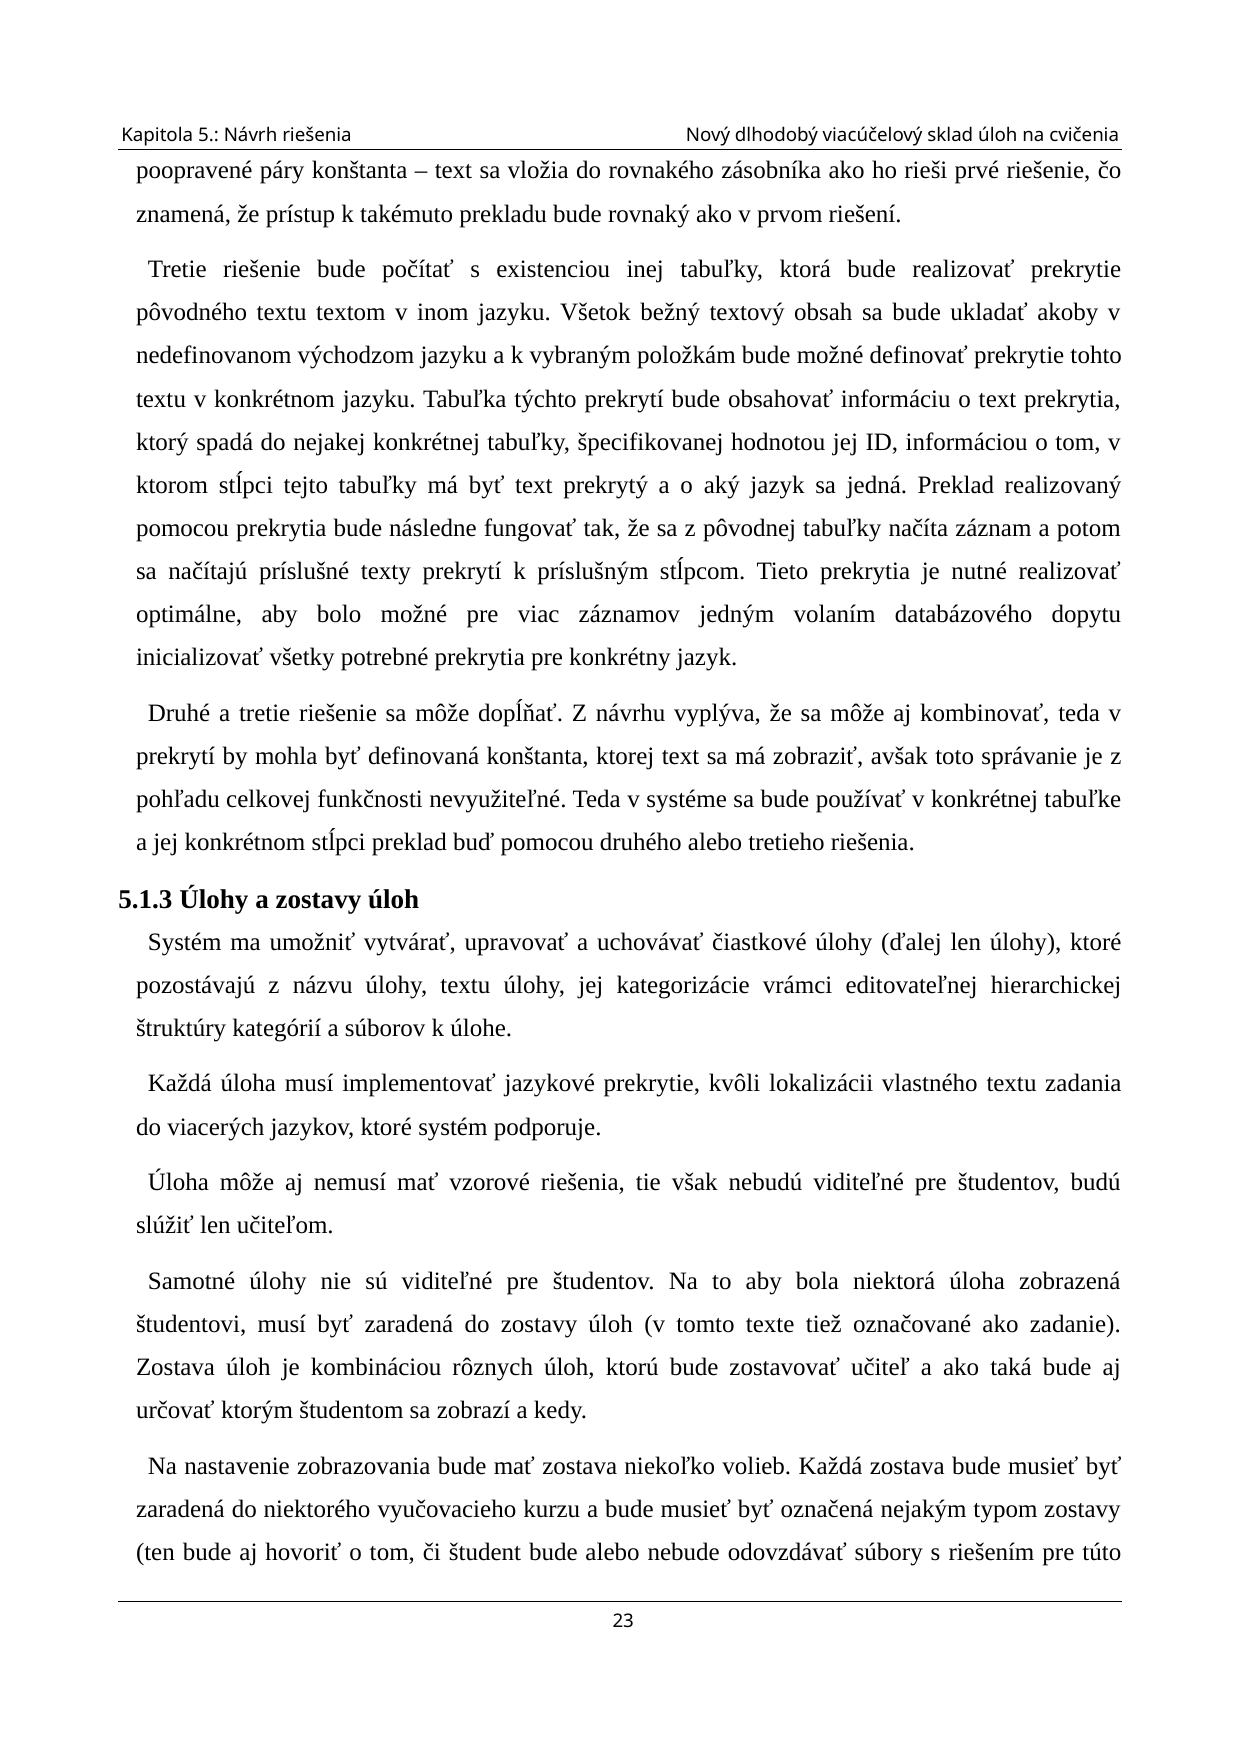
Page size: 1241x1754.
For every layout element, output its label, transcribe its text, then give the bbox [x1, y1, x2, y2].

text Každá úloha musí implementovať jazykové prekrytie, kvôli lokalizácii vlastného textu zadania do viacerých jazykov, ktoré systém podporuje. [136, 1068, 1122, 1140]
text Samotné úlohy nie sú viditeľné pre študentov. Na to aby bola niektorá úloha zobrazená študentovi, musí byť zaradená do zostavy úloh (v tomto texte tiež označované ako zadanie). Zostava úloh je kombináciou rôznych úloh, ktorú bude zostavovať učiteľ a ako taká bude aj určovať ktorým študentom sa zobrazí a kedy. [136, 1266, 1122, 1424]
subtitle Úlohy a zostavy úloh [118, 883, 1122, 914]
text Úloha môže aj nemusí mať vzorové riešenia, tie však nebudú viditeľné pre študentov, budú slúžiť len učiteľom. [136, 1167, 1122, 1239]
text Na nastavenie zobrazovania bude mať zostava niekoľko volieb. Každá zostava bude musieť byť zaradená do niektorého vyučovacieho kurzu a bude musieť byť označená nejakým typom zostavy (ten bude aj hovoriť o tom, či študent bude alebo nebude odovzdávať súbory s riešením pre túto [136, 1451, 1122, 1566]
text poopravené páry konštanta – text sa vložia do rovnakého zásobníka ako ho rieši prvé riešenie, čo znamená, že prístup k takémuto prekladu bude rovnaký ako v prvom riešení. [136, 156, 1122, 227]
text Tretie riešenie bude počítať s existenciou inej tabuľky, ktorá bude realizovať prekrytie pôvodného textu textom v inom jazyku. Všetok bežný textový obsah sa bude ukladať akoby v nedefinovanom východzom jazyku a k vybraným položkám bude možné definovať prekrytie tohto textu v konkrétnom jazyku. Tabuľka týchto prekrytí bude obsahovať informáciu o text prekrytia, ktorý spadá do nejakej konkrétnej tabuľky, špecifikovanej hodnotou jej ID, informáciou o tom, v ktorom stĺpci tejto tabuľky má byť text prekrytý a o aký jazyk sa jedná. Preklad realizovaný pomocou prekrytia bude následne fungovať tak, že sa z pôvodnej tabuľky načíta záznam a potom sa načítajú príslušné texty prekrytí k príslušným stĺpcom. Tieto prekrytia je nutné realizovať optimálne, aby bolo možné pre viac záznamov jedným volaním databázového dopytu inicializovať všetky potrebné prekrytia pre konkrétny jazyk. [136, 254, 1122, 671]
text Druhé a tretie riešenie sa môže dopĺňať. Z návrhu vyplýva, že sa môže aj kombinovať, teda v prekrytí by mohla byť definovaná konštanta, ktorej text sa má zobraziť, avšak toto správanie je z pohľadu celkovej funkčnosti nevyužiteľné. Teda v systéme sa bude používať v konkrétnej tabuľke a jej konkrétnom stĺpci preklad buď pomocou druhého alebo tretieho riešenia. [136, 698, 1122, 856]
text Systém ma umožniť vytvárať, upravovať a uchovávať čiastkové úlohy (ďalej len úlohy), ktoré pozostávajú z názvu úlohy, textu úlohy, jej kategorizácie vrámci editovateľnej hierarchickej štruktúry kategórií a súborov k úlohe. [136, 927, 1122, 1042]
